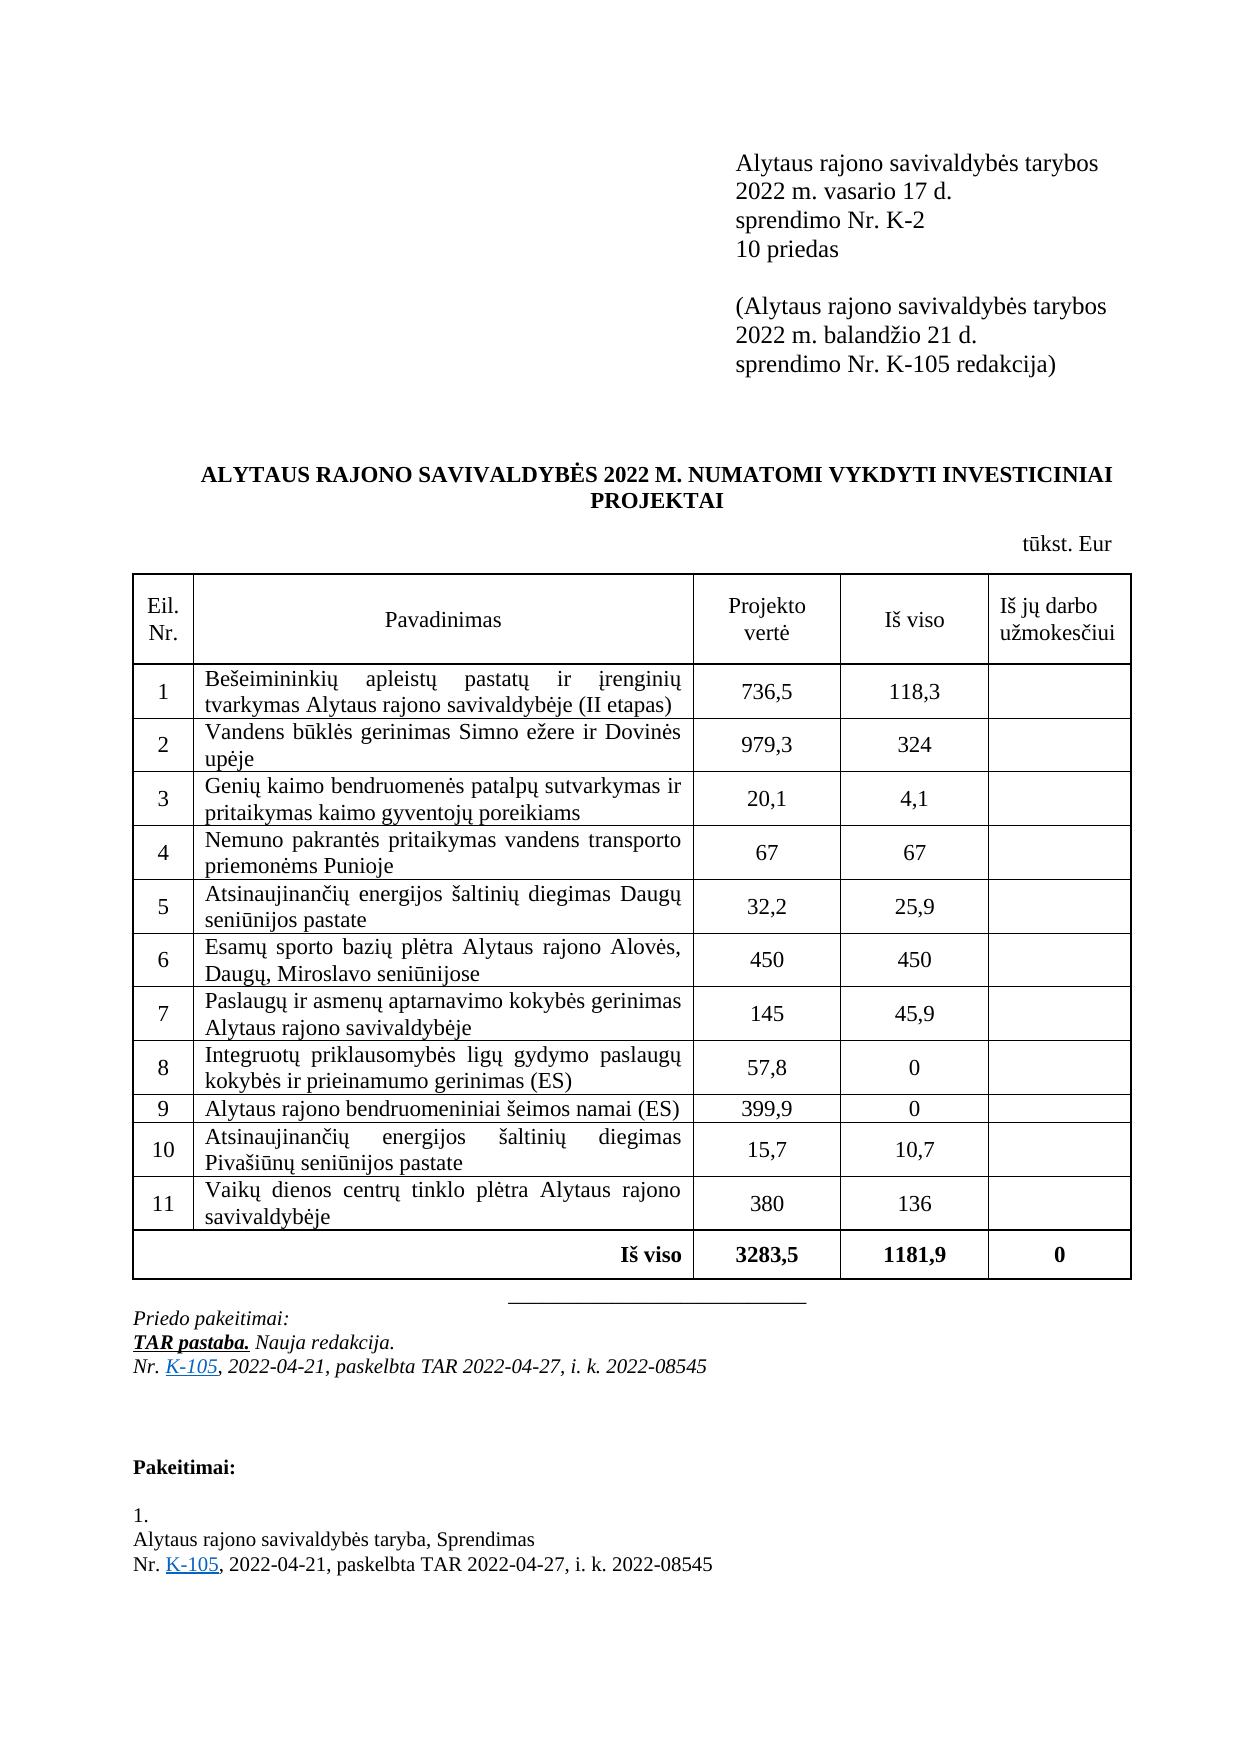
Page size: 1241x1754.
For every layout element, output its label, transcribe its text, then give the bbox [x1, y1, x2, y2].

table_cell [989, 719, 1130, 771]
table_cell [989, 665, 1130, 717]
table_cell 118,3 [841, 665, 988, 717]
table_cell 0 [841, 1095, 988, 1122]
table_cell 45,9 [841, 987, 988, 1040]
table_cell 145 [694, 987, 840, 1040]
table_cell 0 [989, 1231, 1130, 1278]
table_cell 32,2 [694, 880, 840, 932]
table_cell 450 [694, 934, 840, 986]
table_cell 11 [134, 1177, 193, 1229]
text TAR pastaba. Nauja redakcija. [133, 1330, 1181, 1354]
table_header Iš jų darbo užmokesčiui [989, 575, 1130, 663]
table_cell [989, 1041, 1130, 1094]
text sprendimo Nr. K-105 redakcija) [133, 349, 1181, 378]
table_cell 67 [694, 826, 840, 879]
table_cell 57,8 [694, 1041, 840, 1094]
table_cell Genių kaimo bendruomenės patalpų sutvarkymas ir pritaikymas kaimo gyventojų poreikiams [194, 772, 693, 825]
table_cell [989, 826, 1130, 879]
text 10 priedas [133, 234, 1181, 263]
table_cell 15,7 [694, 1123, 840, 1176]
table_cell 9 [134, 1095, 193, 1122]
table_cell 3 [134, 772, 193, 825]
text sprendimo Nr. K-2 [133, 205, 1181, 234]
table_cell 10,7 [841, 1123, 988, 1176]
text tūkst. Eur [133, 530, 1181, 556]
table_cell 2 [134, 719, 193, 771]
text (Alytaus rajono savivaldybės tarybos [133, 291, 1181, 320]
table_cell [989, 934, 1130, 986]
text Nr. K-105, 2022-04-21, paskelbta TAR 2022-04-27, i. k. 2022-08545 [133, 1354, 1181, 1378]
table_cell 1 [134, 665, 193, 717]
text 1. [133, 1503, 1181, 1527]
table_cell 136 [841, 1177, 988, 1229]
table_cell Vandens būklės gerinimas Simno ežere ir Dovinės upėje [194, 719, 693, 771]
table_header Iš viso [841, 575, 988, 663]
table_header Eil. Nr. [134, 575, 193, 663]
table_cell [989, 1095, 1130, 1122]
table_cell Esamų sporto bazių plėtra Alytaus rajono Alovės, Daugų, Miroslavo seniūnijose [194, 934, 693, 986]
table_cell 450 [841, 934, 988, 986]
table_cell Atsinaujinančių energijos šaltinių diegimas Daugų seniūnijos pastate [194, 880, 693, 932]
table_cell [989, 1123, 1130, 1176]
table_cell 3283,5 [694, 1231, 840, 1278]
table_cell 1181,9 [841, 1231, 988, 1278]
table_cell 979,3 [694, 719, 840, 771]
text ALYTAUS RAJONO SAVIVALDYBĖS 2022 M. NUMATOMI VYKDYTI INVESTICINIAI PROJEKTAI [133, 461, 1181, 513]
table_cell [989, 987, 1130, 1040]
table_header Projekto vertė [694, 575, 840, 663]
text __________________________ [133, 1280, 1181, 1306]
table_cell 7 [134, 987, 193, 1040]
table_cell Bešeimininkių apleistų pastatų ir įrenginių tvarkymas Alytaus rajono savivaldybėje (II etapas) [194, 665, 693, 717]
text Pakeitimai: [133, 1455, 1181, 1479]
text Nr. K-105, 2022-04-21, paskelbta TAR 2022-04-27, i. k. 2022-08545 [133, 1551, 1181, 1576]
table_cell 399,9 [694, 1095, 840, 1122]
table_header Pavadinimas [194, 575, 693, 663]
table_cell 5 [134, 880, 193, 932]
table_cell [989, 1177, 1130, 1229]
text 2022 m. balandžio 21 d. [133, 320, 1181, 349]
table_cell 6 [134, 934, 193, 986]
table_cell Paslaugų ir asmenų aptarnavimo kokybės gerinimas Alytaus rajono savivaldybėje [194, 987, 693, 1040]
table_cell Vaikų dienos centrų tinklo plėtra Alytaus rajono savivaldybėje [194, 1177, 693, 1229]
table_cell 20,1 [694, 772, 840, 825]
table_cell Atsinaujinančių energijos šaltinių diegimas Pivašiūnų seniūnijos pastate [194, 1123, 693, 1176]
table_cell Alytaus rajono bendruomeniniai šeimos namai (ES) [194, 1095, 693, 1122]
text Alytaus rajono savivaldybės tarybos [133, 148, 1181, 176]
table_cell 67 [841, 826, 988, 879]
table_cell [989, 880, 1130, 932]
table_cell 4,1 [841, 772, 988, 825]
table_cell 324 [841, 719, 988, 771]
table_cell 10 [134, 1123, 193, 1176]
table_cell 25,9 [841, 880, 988, 932]
table_cell 0 [841, 1041, 988, 1094]
table_cell Iš viso [134, 1231, 693, 1278]
table_cell [989, 772, 1130, 825]
text 2022 m. vasario 17 d. [133, 176, 1181, 205]
text Alytaus rajono savivaldybės taryba, Sprendimas [133, 1527, 1181, 1551]
table_cell 8 [134, 1041, 193, 1094]
table_cell 4 [134, 826, 193, 879]
table_cell Nemuno pakrantės pritaikymas vandens transporto priemonėms Punioje [194, 826, 693, 879]
text Priedo pakeitimai: [133, 1306, 1181, 1330]
table_cell 380 [694, 1177, 840, 1229]
table_cell Integruotų priklausomybės ligų gydymo paslaugų kokybės ir prieinamumo gerinimas (ES) [194, 1041, 693, 1094]
table_cell 736,5 [694, 665, 840, 717]
